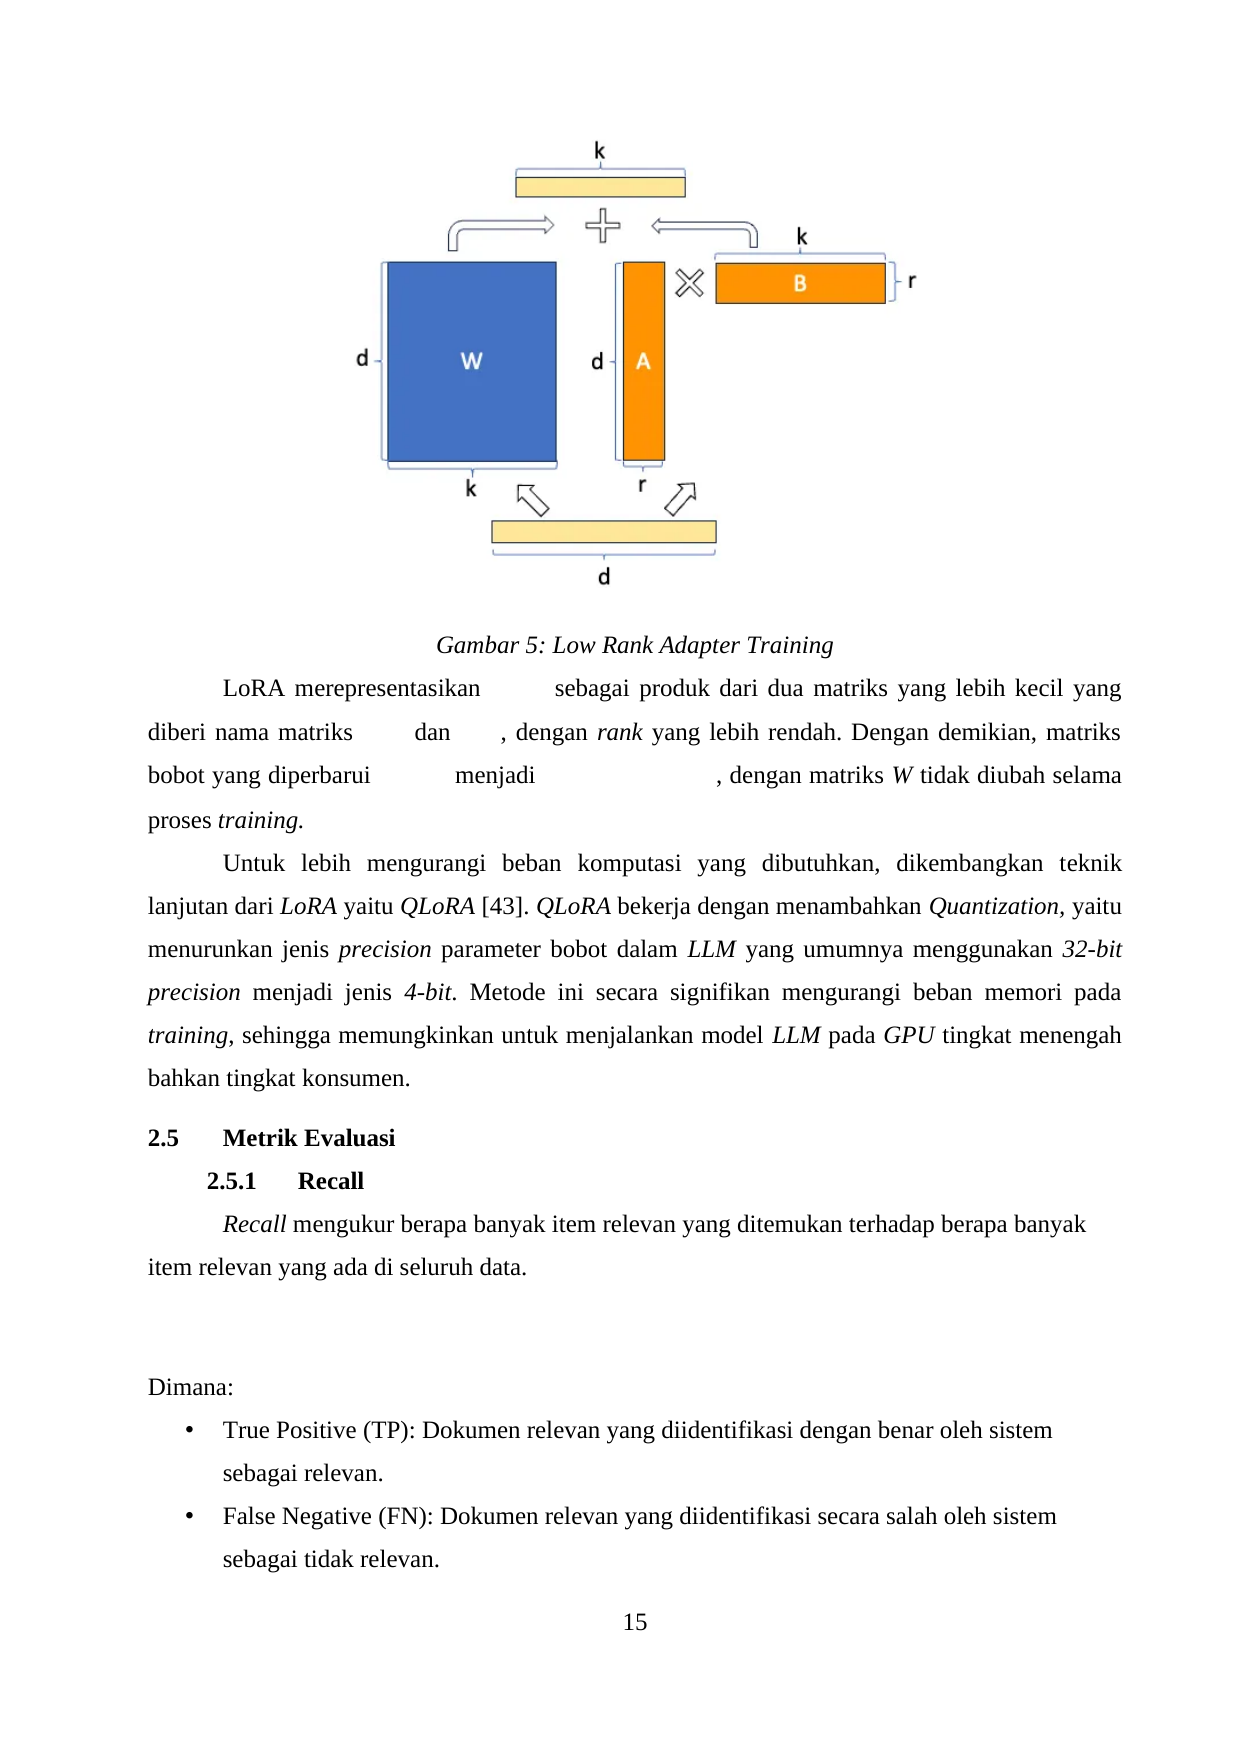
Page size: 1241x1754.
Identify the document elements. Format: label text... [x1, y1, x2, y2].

text Gambar 5: Low Rank Adapter Training [336, 604, 933, 659]
list False Negative (FN): Dokumen relevan yang diidentifikasi secara salah oleh sistem sebagai tidak relevan. [185, 1501, 1122, 1573]
text LoRA merepresentasikan sebagai produk dari dua matriks yang lebih kecil yang diberi nama matriks dan , dengan rank yang lebih rendah. Dengan demikian, matriks bobot yang diperbarui menjadi , dengan matriks W tidak diubah selama proses training. [148, 118, 1122, 833]
text Dimana: [148, 1372, 1122, 1400]
picture [336, 130, 934, 604]
text Recall mengukur berapa banyak item relevan yang ditemukan terhadap berapa banyak item relevan yang ada di seluruh data. [148, 1209, 1122, 1281]
subtitle Recall [207, 1166, 1122, 1195]
subtitle Metrik Evaluasi [148, 1123, 1122, 1152]
text Untuk lebih mengurangi beban komputasi yang dibutuhkan, dikembangkan teknik lanjutan dari LoRA yaitu QLoRA [43]. QLoRA bekerja dengan menambahkan Quantization, yaitu menurunkan jenis precision parameter bobot dalam LLM yang umumnya menggunakan 32-bit precision menjadi jenis 4-bit. Metode ini secara signifikan mengurangi beban memori pada training, sehingga memungkinkan untuk menjalankan model LLM pada GPU tingkat menengah bahkan tingkat konsumen. [148, 848, 1122, 1092]
list True Positive (TP): Dokumen relevan yang diidentifikasi dengan benar oleh sistem sebagai relevan. [185, 1415, 1122, 1487]
